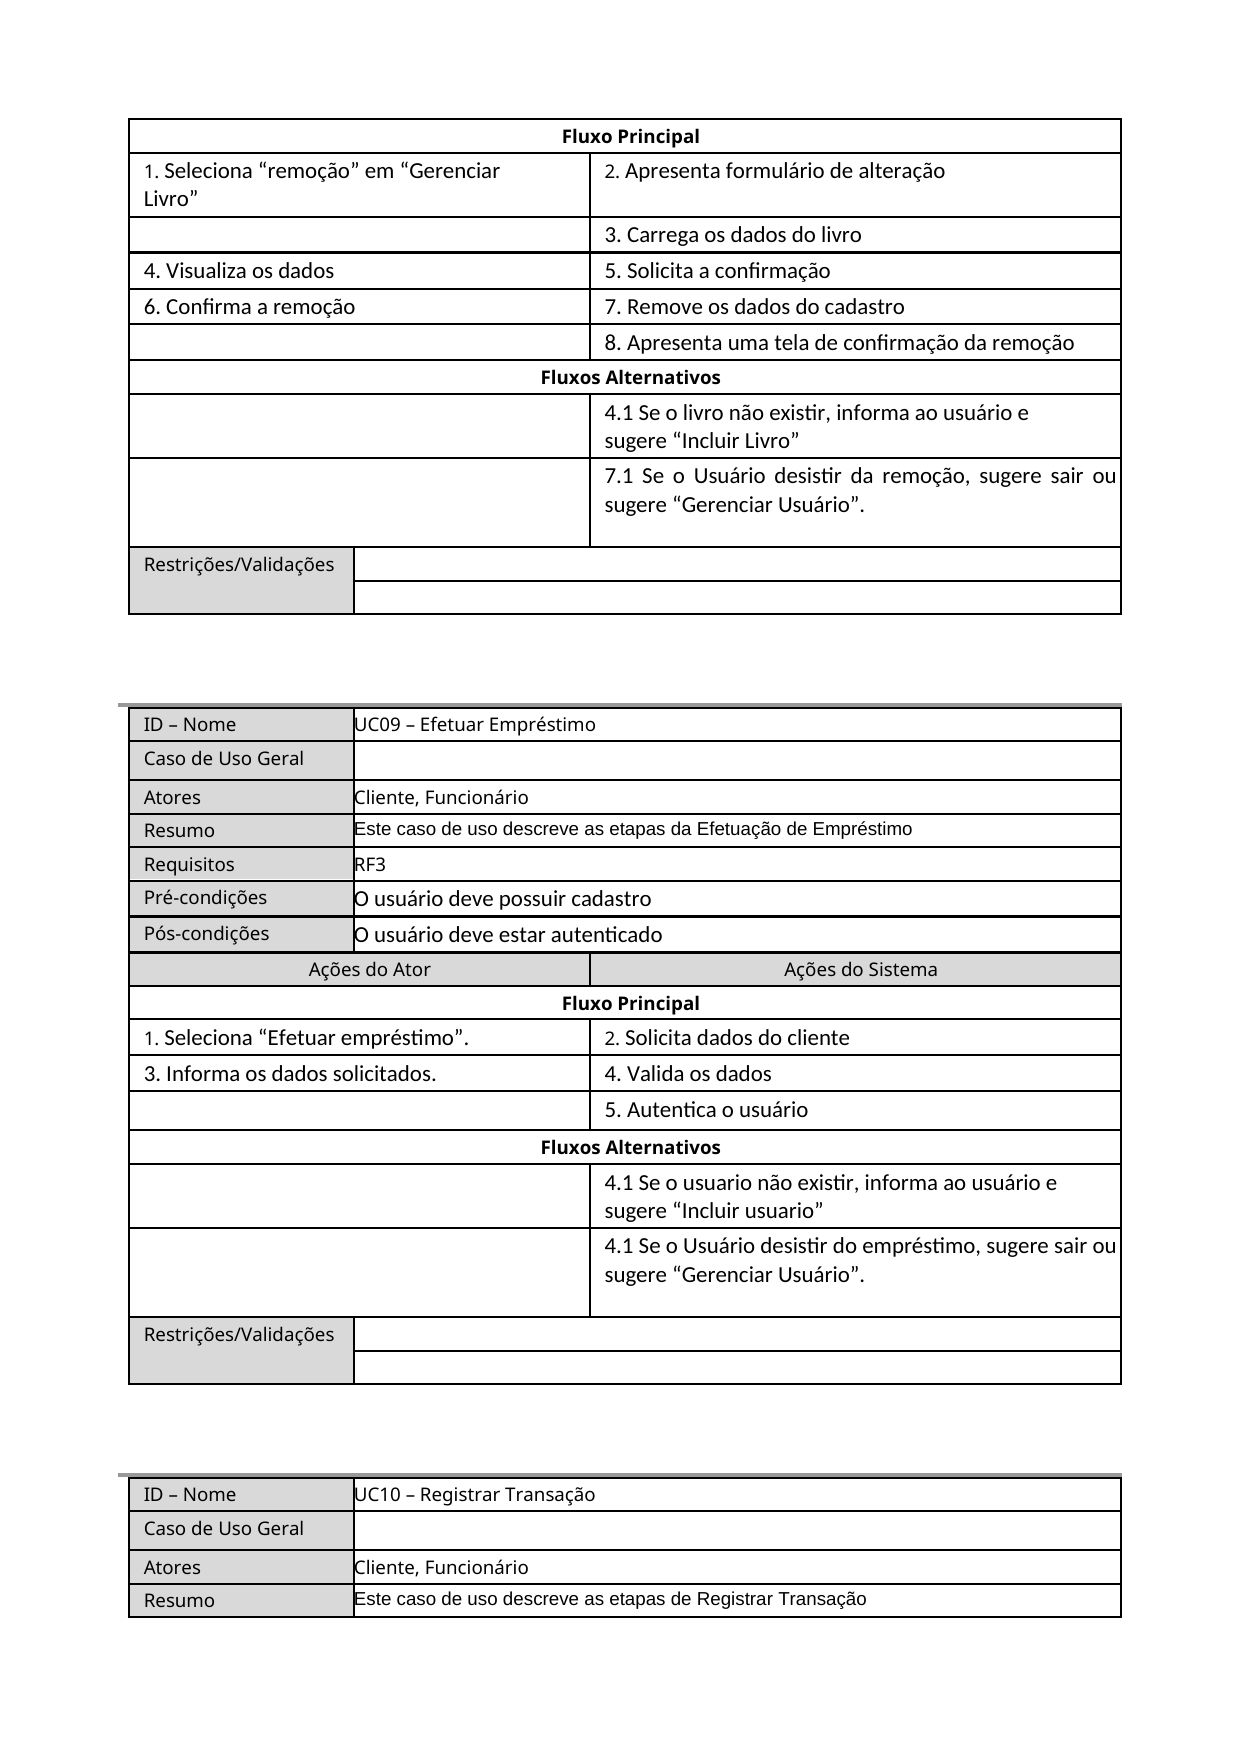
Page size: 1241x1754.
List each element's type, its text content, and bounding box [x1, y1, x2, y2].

table_cell 4. Valida os dados [591, 1056, 1120, 1090]
table_cell [130, 395, 589, 457]
table_cell Fluxos Alternativos [130, 1131, 1120, 1163]
table_cell [355, 742, 1120, 779]
table_cell [130, 1229, 589, 1316]
table_cell Caso de Uso Geral [130, 1512, 353, 1549]
table_cell Atores [130, 1551, 353, 1583]
table_cell [355, 1352, 1120, 1383]
table_cell [130, 1165, 589, 1227]
table_cell Este caso de uso descreve as etapas de Registrar Transação [355, 1585, 1120, 1616]
table_cell [130, 218, 589, 251]
table_cell Caso de Uso Geral [130, 742, 353, 779]
table_cell [355, 582, 1120, 613]
table_cell [355, 1318, 1120, 1349]
table_cell 5. Autentica o usuário [591, 1092, 1120, 1129]
table_cell 4.1 Se o Usuário desistir do empréstimo, sugere sair ou sugere “Gerenciar Usuário”. [591, 1229, 1120, 1316]
table_cell 7. Remove os dados do cadastro [591, 290, 1120, 323]
table_cell Pré-condições [130, 882, 353, 915]
table_cell [355, 1512, 1120, 1549]
table_cell 2. Solicita dados do cliente [591, 1020, 1120, 1054]
table_cell RF3 [355, 848, 1120, 879]
table_cell Cliente, Funcionário [355, 1551, 1120, 1583]
table_cell Ações do Sistema [591, 954, 1120, 985]
table_cell Restrições/Validações [130, 548, 353, 613]
table_cell 7.1 Se o Usuário desistir da remoção, sugere sair ou sugere “Gerenciar Usuário”. [591, 459, 1120, 546]
table_cell 1. Seleciona “Efetuar empréstimo”. [130, 1020, 589, 1054]
table_cell 5. Solicita a confirmação [591, 254, 1120, 287]
table_header UC10 – Registrar Transação [355, 1479, 1120, 1510]
table_cell Fluxo Principal [130, 120, 1120, 152]
table_cell Restrições/Validações [130, 1318, 353, 1383]
table_cell Resumo [130, 815, 353, 846]
table_cell 4.1 Se o livro não existir, informa ao usuário e sugere “Incluir Livro” [591, 395, 1120, 457]
table_cell Fluxo Principal [130, 987, 1120, 1018]
table_cell Cliente, Funcionário [355, 781, 1120, 813]
table_cell Ações do Ator [130, 954, 589, 985]
table_cell Resumo [130, 1585, 353, 1616]
table_cell 3. Informa os dados solicitados. [130, 1056, 589, 1090]
table_cell Fluxos Alternativos [130, 361, 1120, 393]
table_header ID – Nome [130, 709, 353, 740]
table_cell 4. Visualiza os dados [130, 254, 589, 287]
table_cell 2. Apresenta formulário de alteração [591, 154, 1120, 216]
table_cell [130, 325, 589, 359]
table_cell Este caso de uso descreve as etapas da Efetuação de Empréstimo [355, 815, 1120, 846]
table_cell 4.1 Se o usuario não existir, informa ao usuário e sugere “Incluir usuario” [591, 1165, 1120, 1227]
table_cell 6. Confirma a remoção [130, 290, 589, 323]
table_header UC09 – Efetuar Empréstimo [355, 709, 1120, 740]
table_cell [130, 459, 589, 546]
table_cell [130, 1092, 589, 1129]
table_cell [355, 548, 1120, 579]
table_cell Pós-condições [130, 918, 353, 951]
table_cell Requisitos [130, 848, 353, 879]
table_cell 1. Seleciona “remoção” em “Gerenciar Livro” [130, 154, 589, 216]
table_cell 8. Apresenta uma tela de confirmação da remoção [591, 325, 1120, 359]
table_cell O usuário deve possuir cadastro [355, 882, 1120, 915]
table_header ID – Nome [130, 1479, 353, 1510]
table_cell O usuário deve estar autenticado [355, 918, 1120, 951]
table_cell 3. Carrega os dados do livro [591, 218, 1120, 251]
table_cell Atores [130, 781, 353, 813]
